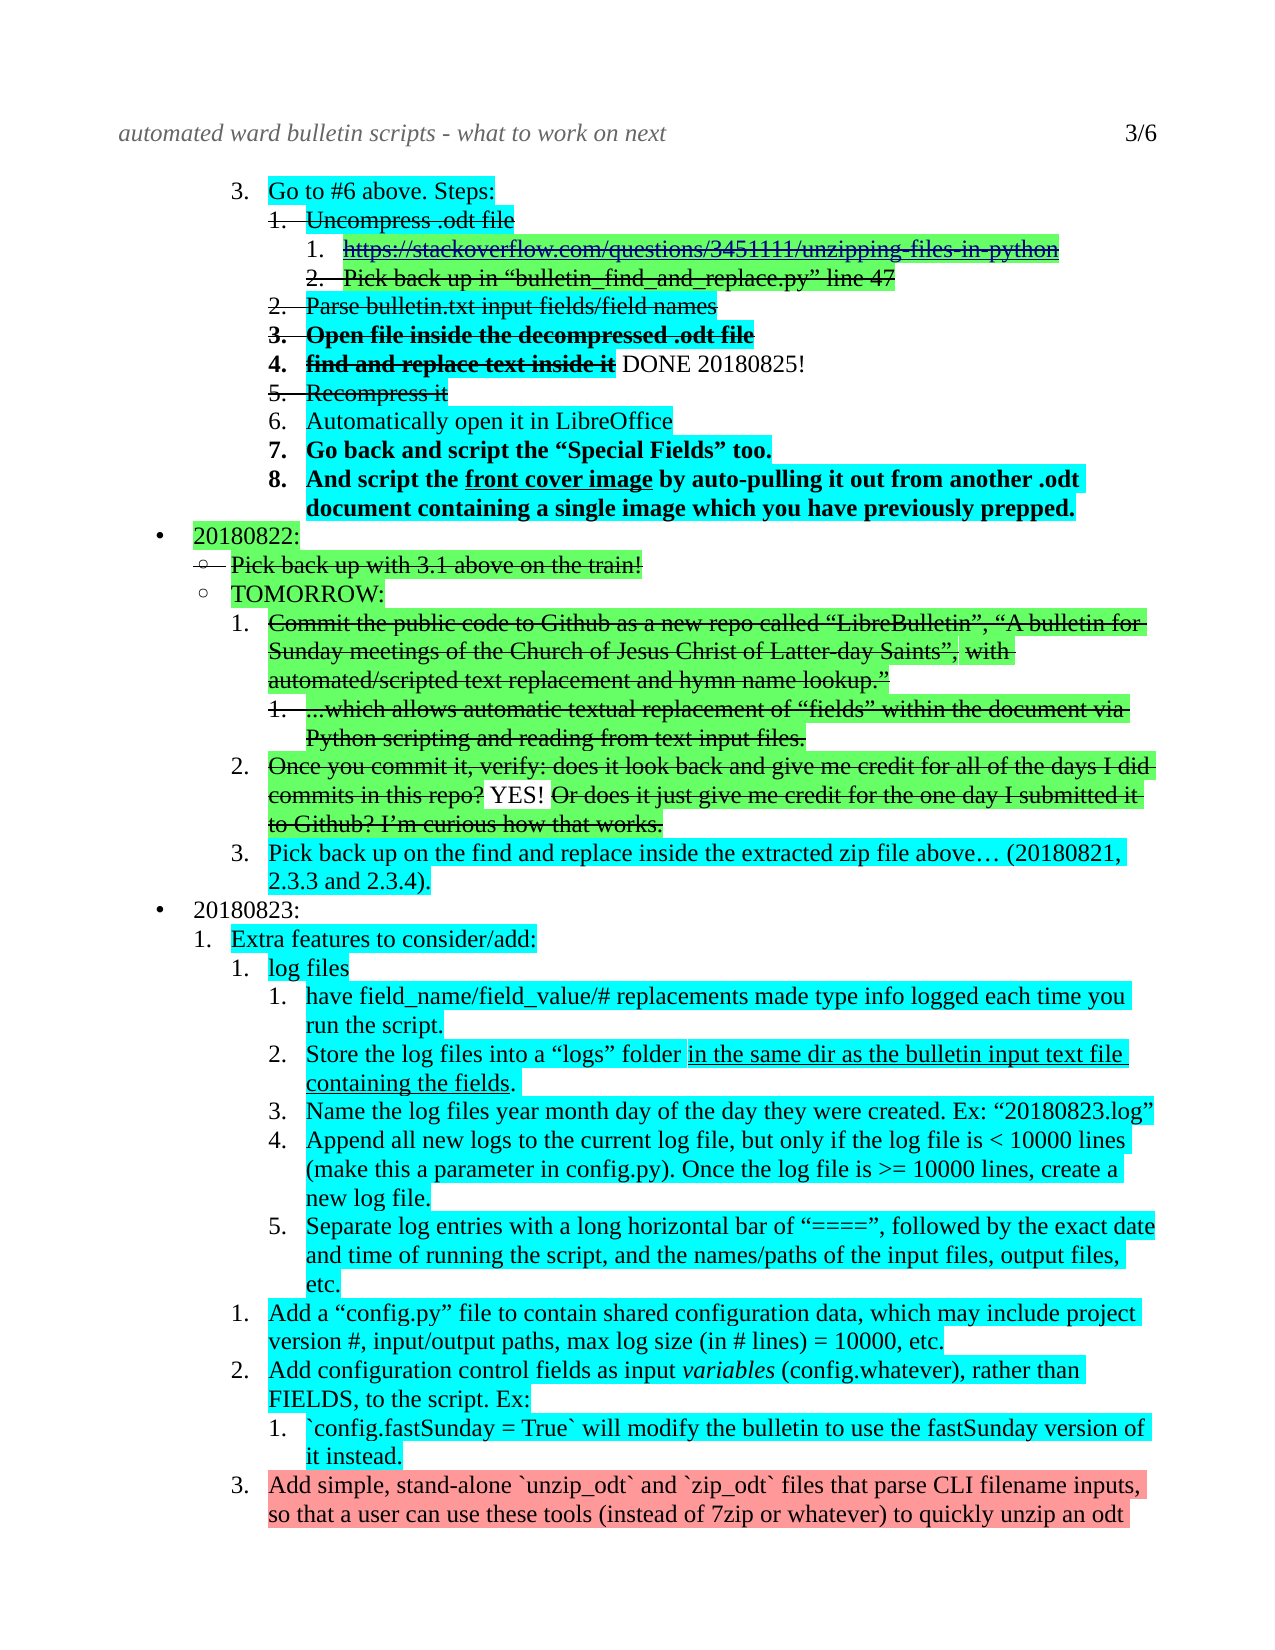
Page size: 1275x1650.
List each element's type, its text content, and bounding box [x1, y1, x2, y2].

list Append all new logs to the current log file, but only if the log file is < 10000 lines (make this a parameter in config.py). Once the log file is >= 10000 lines, create a new log file. [268, 1125, 1157, 1211]
list ...which allows automatic textual replacement of “fields” within the document via Python scripting and reading from text input files. [268, 694, 1157, 751]
list log files [231, 953, 1157, 981]
list Commit the public code to Github as a new repo called “LibreBulletin”, “A bulletin for Sunday meetings of the Church of Jesus Christ of Latter-day Saints”, with automated/scripted text replacement and hymn name lookup.” [231, 608, 1157, 694]
list Pick back up in “bulletin_find_and_replace.py” line 47 [306, 263, 1157, 291]
list And script the front cover image by auto-pulling it out from another .odt document containing a single image which you have previously prepped. [268, 464, 1157, 521]
list Parse bulletin.txt input fields/field names [268, 291, 1157, 320]
list Once you commit it, verify: does it look back and give me credit for all of the days I did commits in this repo? YES! Or does it just give me credit for the one day I submitted it to Github? I’m curious how that works. [231, 751, 1157, 838]
list Add a “config.py” file to contain shared configuration data, which may include project version #, input/output paths, max log size (in # lines) = 10000, etc. [231, 1298, 1157, 1355]
list Store the log files into a “logs” folder in the same dir as the bulletin input text file containing the fields. [268, 1039, 1157, 1096]
list Separate log entries with a long horizontal bar of “====”, followed by the exact date and time of running the script, and the names/paths of the input files, output files, etc. [268, 1211, 1157, 1298]
list Extra features to consider/add: [193, 924, 1157, 953]
list 20180823: [156, 895, 1157, 924]
list have field_name/field_value/# replacements made type info logged each time you run the script. [268, 981, 1157, 1039]
list `config.fastSunday = True` will modify the bulletin to use the fastSunday version of it instead. [268, 1413, 1157, 1470]
list find and replace text inside it DONE 20180825! [268, 349, 1157, 378]
list Recompress it [268, 378, 1157, 406]
list Go back and script the “Special Fields” too. [268, 435, 1157, 464]
list TOMORROW: [193, 579, 1157, 608]
list https://stackoverflow.com/questions/3451111/unzipping-files-in-python [306, 234, 1157, 263]
list Name the log files year month day of the day they were created. Ex: “20180823.log” [268, 1096, 1157, 1125]
list Pick back up with 3.1 above on the train! [193, 550, 1157, 579]
list Pick back up on the find and replace inside the extracted zip file above… (20180821, 2.3.3 and 2.3.4). [231, 838, 1157, 895]
list Automatically open it in LibreOffice [268, 406, 1157, 435]
list 20180822: [156, 521, 1157, 550]
list Open file inside the decompressed .odt file [268, 320, 1157, 349]
list Go to #6 above. Steps: [231, 176, 1157, 205]
list Add simple, stand-alone `unzip_odt` and `zip_odt` files that parse CLI filename inputs, so that a user can use these tools (instead of 7zip or whatever) to quickly unzip an odt [231, 1470, 1157, 1528]
list Uncompress .odt file [268, 205, 1157, 234]
list Add configuration control fields as input variables (config.whatever), rather than FIELDS, to the script. Ex: [231, 1355, 1157, 1413]
